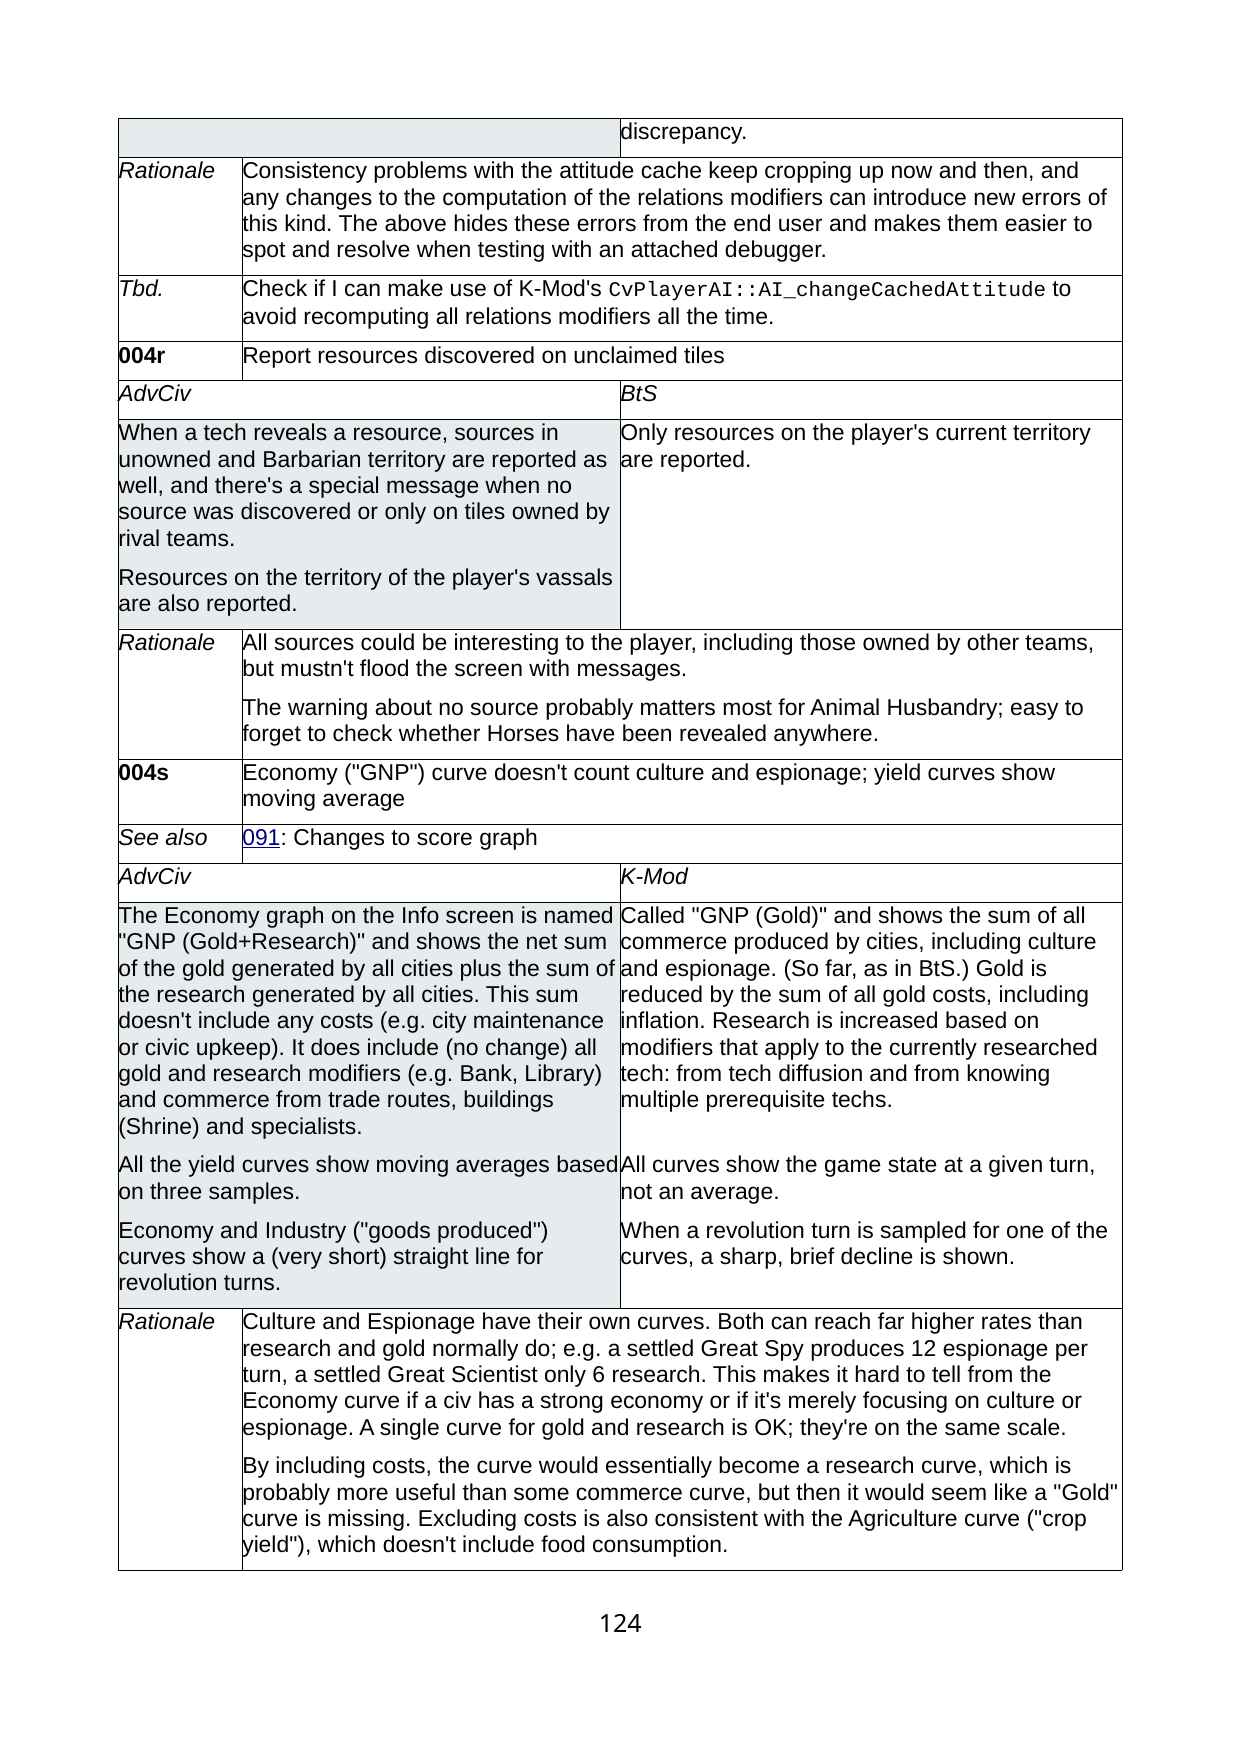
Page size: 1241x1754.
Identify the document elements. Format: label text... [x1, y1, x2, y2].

table_cell Tbd. [119, 276, 242, 341]
table_cell Only resources on the player's current territory are reported. [621, 420, 1122, 628]
table_cell discrepancy. [621, 119, 1122, 157]
table_cell The Economy graph on the Info screen is named "GNP (Gold+Research)" and shows the net sum of the gold generated by all cities plus the sum of the research generated by all cities. This sum doesn't include any costs (e.g. city maintenance or civic upkeep). It does include (no change) all gold and research modifiers (e.g. Bank, Library) and commerce from trade routes, buildings (Shrine) and specialists. All the yield curves show moving averages based on three samples. Economy and Industry ("goods produced") curves show a (very short) straight line for revolution turns. [119, 903, 620, 1308]
table_cell Report resources discovered on unclaimed tiles [243, 342, 1122, 380]
table_cell When a tech reveals a resource, sources in unowned and Barbarian territory are reported as well, and there's a special message when no source was discovered or only on tiles owned by rival teams. Resources on the territory of the player's vassals are also reported. [119, 420, 620, 628]
table_cell 004r [119, 342, 242, 380]
table_cell Economy ("GNP") curve doesn't count culture and espionage; yield curves show moving average [243, 760, 1122, 824]
table_cell Rationale [119, 158, 242, 275]
table_cell Check if I can make use of K-Mod's CvPlayerAI::AI_changeCachedAttitude to avoid recomputing all relations modifiers all the time. [243, 276, 1122, 341]
table_cell Culture and Espionage have their own curves. Both can reach far higher rates than research and gold normally do; e.g. a settled Great Spy produces 12 espionage per turn, a settled Great Scientist only 6 research. This makes it hard to tell from the Economy curve if a civ has a strong economy or if it's merely focusing on culture or espionage. A single curve for gold and research is OK; they're on the same scale. By including costs, the curve would essentially become a research curve, which is probably more useful than some commerce curve, but then it would seem like a "Gold" curve is missing. Excluding costs is also consistent with the Agriculture curve ("crop yield"), which doesn't include food consumption. [243, 1309, 1122, 1570]
table_cell Consistency problems with the attitude cache keep cropping up now and then, and any changes to the computation of the relations modifiers can introduce new errors of this kind. The above hides these errors from the end user and makes them easier to spot and resolve when testing with an attached debugger. [243, 158, 1122, 275]
table_cell 004s [119, 760, 242, 824]
table_cell BtS [621, 381, 1122, 419]
table_cell Rationale [119, 630, 242, 759]
table_cell [119, 119, 620, 157]
table_cell 091: Changes to score graph [243, 825, 1122, 863]
table_cell All sources could be interesting to the player, including those owned by other teams, but mustn't flood the screen with messages. The warning about no source probably matters most for Animal Husbandry; easy to forget to check whether Horses have been revealed anywhere. [243, 630, 1122, 759]
table_cell AdvCiv [119, 381, 620, 419]
table_cell AdvCiv [119, 864, 620, 902]
table_cell Called "GNP (Gold)" and shows the sum of all commerce produced by cities, including culture and espionage. (So far, as in BtS.) Gold is reduced by the sum of all gold costs, including inflation. Research is increased based on modifiers that apply to the currently researched tech: from tech diffusion and from knowing multiple prerequisite techs. All curves show the game state at a given turn, not an average. When a revolution turn is sampled for one of the curves, a sharp, brief decline is shown. [621, 903, 1122, 1308]
table_cell Rationale [119, 1309, 242, 1570]
table_cell K-Mod [621, 864, 1122, 902]
table_cell See also [119, 825, 242, 863]
